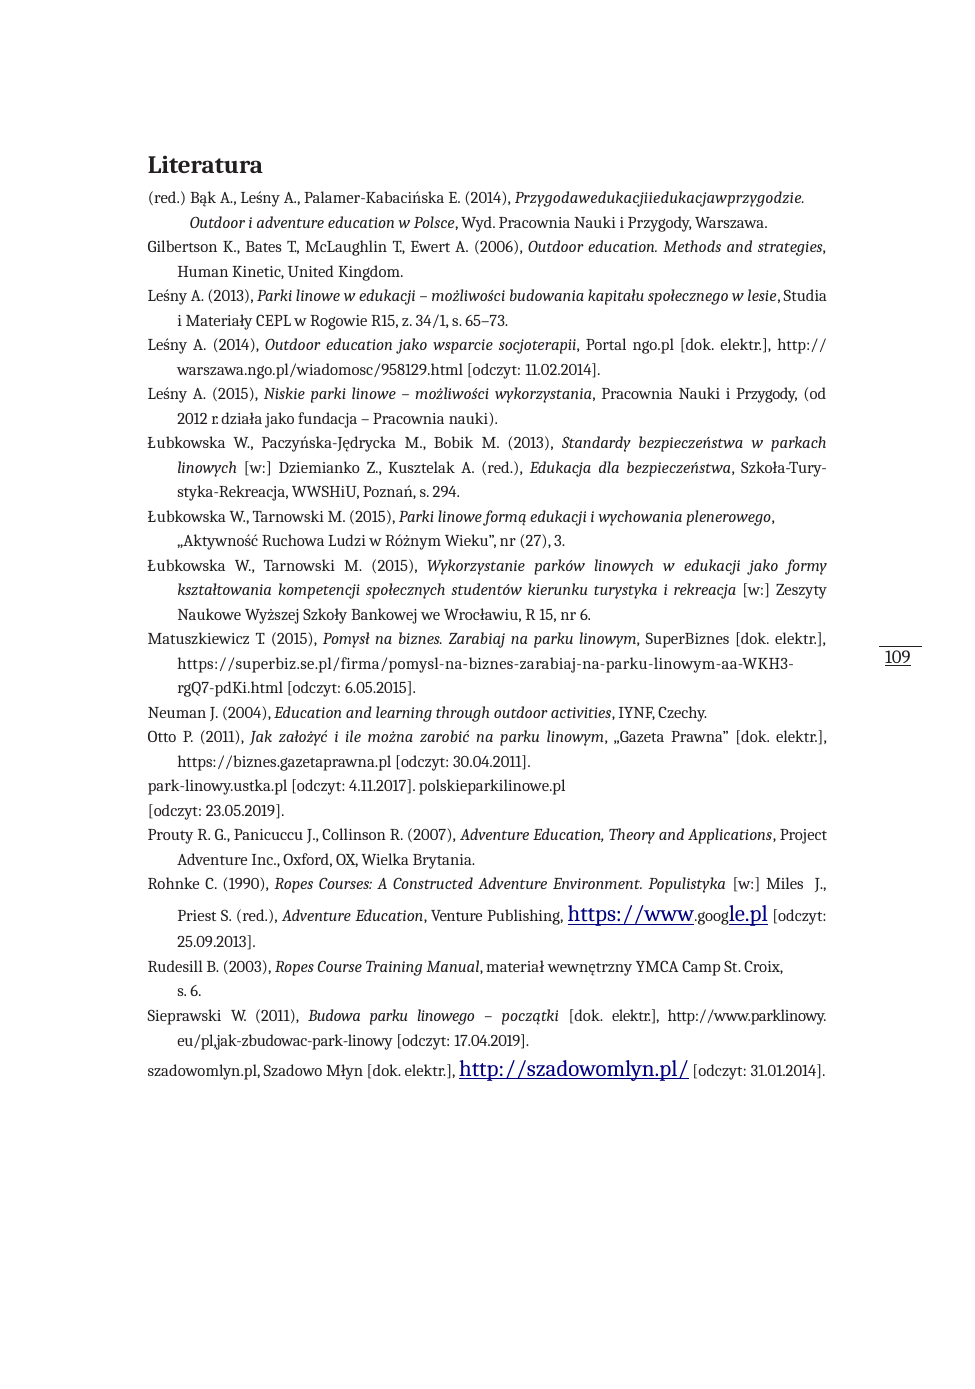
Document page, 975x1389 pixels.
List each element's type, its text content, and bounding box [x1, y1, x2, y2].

text Gilbertson K., Bates T., McLaughlin T., Ewert A. (2006), Outdoor education. Methods and strategies, Human Kinetic, United Kingdom. [147, 238, 827, 281]
text szadowomlyn.pl, Szadowo Młyn [dok. elektr.], http://szadowomlyn.pl/ [odczyt: 31.01.2014]. [147, 1055, 827, 1082]
text Outdoor i adventure education w Polsce, Wyd. Pracownia Nauki i Przygody, Warszawa. [172, 213, 784, 232]
text Leśny A. (2015), Niskie parki linowe – możliwości wykorzystania, Pracownia Nauki i Przygody, (od 2012 r. działa jako fundacja – Pracownia nauki). [147, 385, 827, 428]
text „Aktywność Ruchowa Ludzi w Różnym Wieku”, nr (27), 3. [177, 532, 827, 551]
text Łubkowska W., Tarnowski M. (2015), Parki linowe formą edukacji i wychowania plenerowego, [148, 507, 827, 526]
text Rudesill B. (2003), Ropes Course Training Manual, materiał wewnętrzny YMCA Camp St. Croix, [147, 957, 827, 976]
text Neuman J. (2004), Education and learning through outdoor activities, IYNF, Czechy. [148, 703, 827, 722]
text Łubkowska W., Tarnowski M. (2015), Wykorzystanie parków linowych w edukacji jako formy kształtowania kompetencji społecznych studentów kierunku turystyka i rekreacja [w:] Zeszyty Naukowe Wyższej Szkoły Bankowej we Wrocławiu, R 15, nr 6. [147, 556, 827, 624]
text Prouty R. G., Panicuccu J., Collinson R. (2007), Adventure Education, Theory and Applications, Project Adventure Inc., Oxford, OX, Wielka Brytania. [147, 826, 827, 869]
text Sieprawski W. (2011), Budowa parku linowego – początki [dok. elektr.], http://www.parklinowy. eu/pl,jak-zbudowac-park-linowy [odczyt: 17.04.2019]. [147, 1006, 827, 1050]
text Leśny A. (2013), Parki linowe w edukacji – możliwości budowania kapitału społecznego w lesie, Studia i Materiały CEPL w Rogowie R15, z. 34/1, s. 65–73. [147, 287, 827, 330]
text Matuszkiewicz T. (2015), Pomysł na biznes. Zarabiaj na parku linowym, SuperBiznes [dok. elektr.], https://superbiz.se.pl/firma/pomysl-na-biznes-zarabiaj-na-parku-linowym-aa-WKH3- rgQ7-pdKi.html [odczyt: 6.05.2015]. [147, 630, 827, 698]
text Rohnke C. (1990), Ropes Courses: A Constructed Adventure Environment. Populistyka [w:] Miles J., Priest S. (red.), Adventure Education, Venture Publishing, https://www.google.pl [odczyt: 25.09.2013]. [147, 875, 827, 952]
text Otto P. (2011), Jak założyć i ile można zarobić na parku linowym, „Gazeta Prawna” [dok. elektr.], https://biznes.gazetaprawna.pl [odczyt: 30.04.2011]. [147, 728, 827, 771]
text (red.) Bąk A., Leśny A., Palamer-Kabacińska E. (2014), Przygodawedukacjiiedukacjawprzygodzie. [148, 189, 827, 208]
text Leśny A. (2014), Outdoor education jako wsparcie socjoterapii, Portal ngo.pl [dok. elektr.], http:// warszawa.ngo.pl/wiadomosc/958129.html [odczyt: 11.02.2014]. [147, 336, 827, 379]
text 109 [885, 641, 935, 668]
text s. 6. [177, 982, 827, 1001]
subtitle Literatura [148, 151, 827, 179]
text Łubkowska W., Paczyńska-Jędrycka M., Bobik M. (2013), Standardy bezpieczeństwa w parkach linowych [w:] Dziemianko Z., Kusztelak A. (red.), Edukacja dla bezpieczeństwa, Szkoła-Tury- styka-Rekreacja, WWSHiU, Poznań, s. 294. [147, 434, 827, 502]
text park-linowy.ustka.pl [odczyt: 4.11.2017]. polskieparkilinowe.pl [odczyt: 23.05.2019]. [148, 777, 592, 820]
